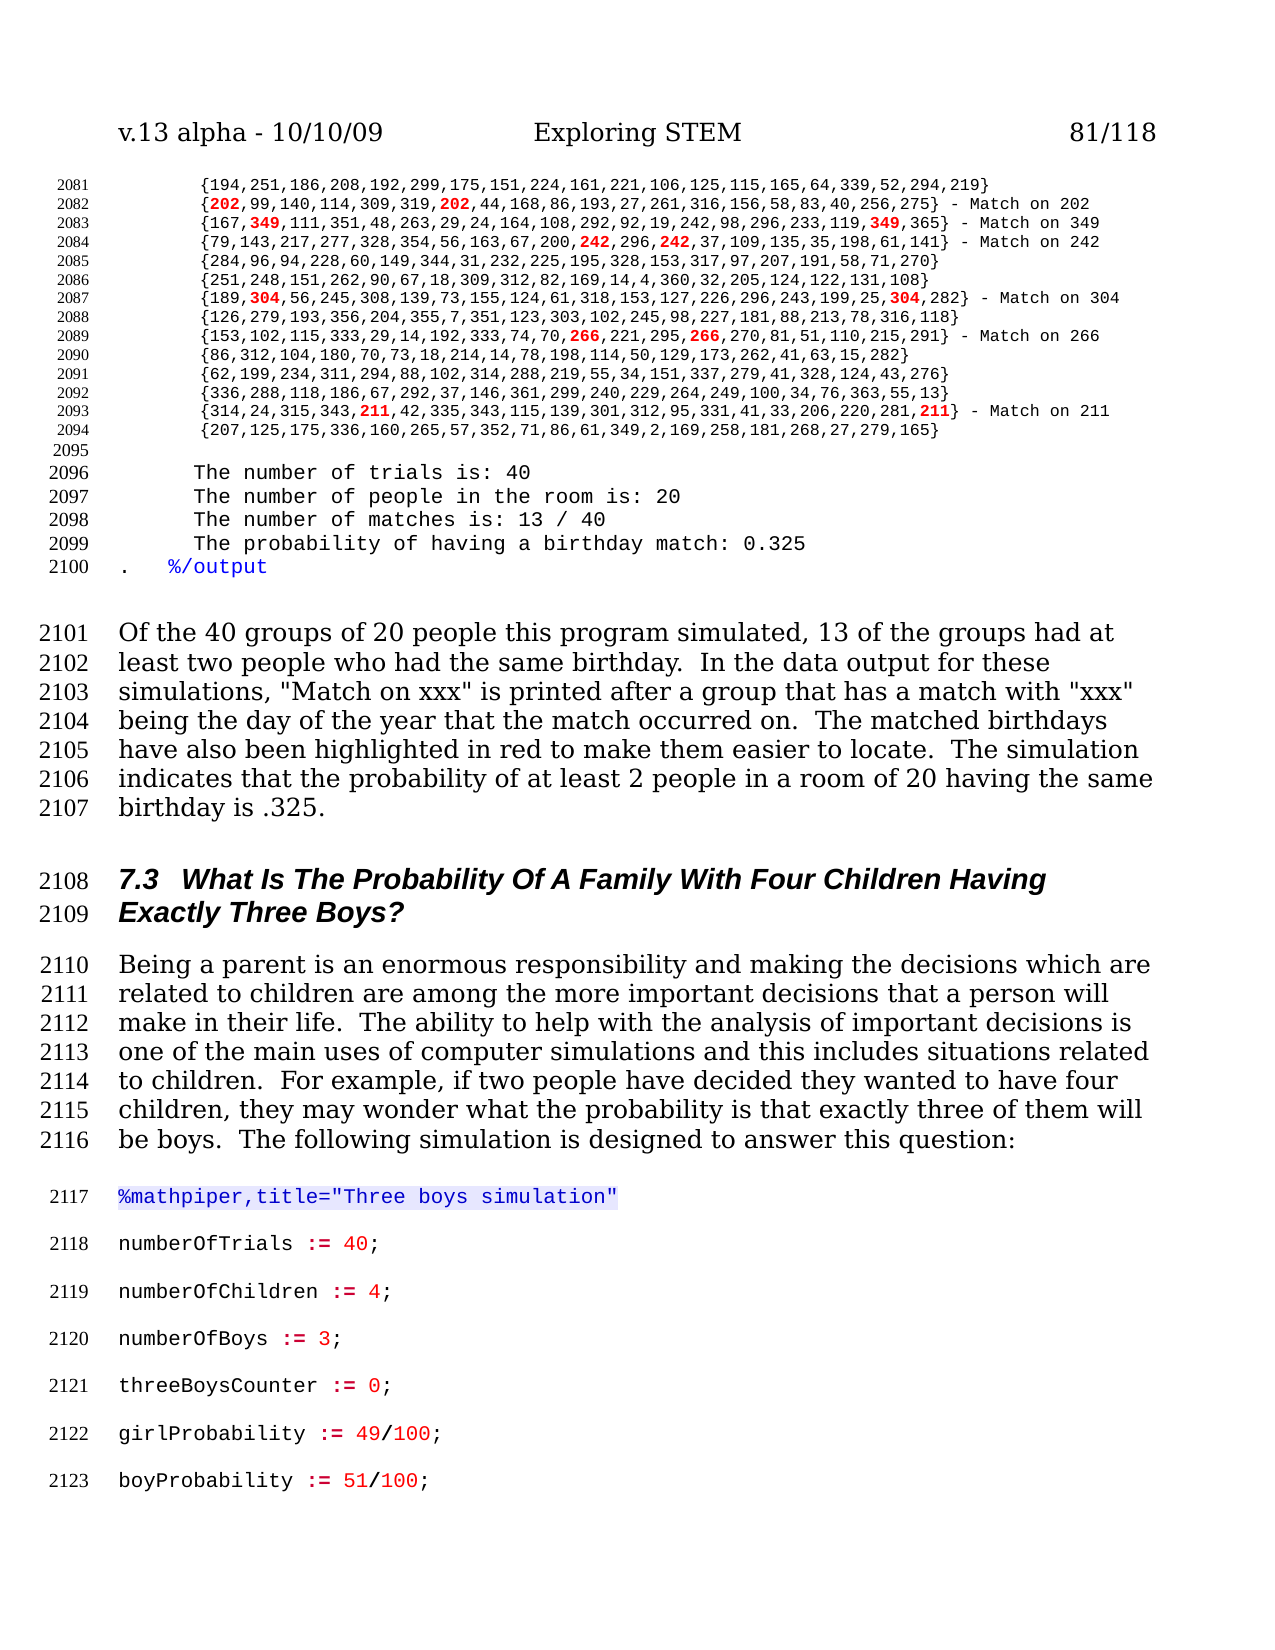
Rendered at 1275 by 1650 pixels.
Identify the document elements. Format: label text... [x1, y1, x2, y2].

text numberOfTrials := 40; [118, 1233, 1157, 1257]
subtitle What Is The Probability Of A Family With Four Children Having Exactly Three Boys? [118, 862, 1157, 929]
text {126,279,193,356,204,355,7,351,123,303,102,245,98,227,181,88,213,78,316,118} [139, 309, 1157, 328]
text {194,251,186,208,192,299,175,151,224,161,221,106,125,115,165,64,339,52,294,219} [139, 177, 1157, 196]
text numberOfChildren := 4; [118, 1281, 1157, 1304]
text Being a parent is an enormous responsibility and making the decisions which are related to children are among the more important decisions that a person will make in their life. The ability to help with the analysis of important decisions is one of the main uses of computer simulations and this includes situations related to children. For example, if two people have decided they wanted to have four children, they may wonder what the probability is that exactly three of them will be boys. The following simulation is designed to answer this question: [118, 950, 1157, 1154]
text {202,99,140,114,309,319,202,44,168,86,193,27,261,316,156,58,83,40,256,275} - Match on 202 [139, 196, 1157, 214]
text {314,24,315,343,211,42,335,343,115,139,301,312,95,331,41,33,206,220,281,211} - Match on 211 [139, 403, 1157, 422]
text {86,312,104,180,70,73,18,214,14,78,198,114,50,129,173,262,41,63,15,282} [139, 346, 1157, 365]
text {167,349,111,351,48,263,29,24,164,108,292,92,19,242,98,296,233,119,349,365} - Match on 349 [139, 214, 1157, 233]
text {336,288,118,186,67,292,37,146,361,299,240,229,264,249,100,34,76,363,55,13} [139, 384, 1157, 403]
text %mathpiper,title="Three boys simulation" [118, 1186, 1157, 1210]
text {79,143,217,277,328,354,56,163,67,200,242,296,242,37,109,135,35,198,61,141} - Match on 242 [139, 233, 1157, 252]
text {62,199,234,311,294,88,102,314,288,219,55,34,151,337,279,41,328,124,43,276} [139, 365, 1157, 384]
text . %/output [118, 557, 1157, 580]
text {153,102,115,333,29,14,192,333,74,70,266,221,295,266,270,81,51,110,215,291} - Match on 266 [139, 328, 1157, 346]
text numberOfBoys := 3; [118, 1328, 1157, 1352]
text {251,248,151,262,90,67,18,309,312,82,169,14,4,360,32,205,124,122,131,108} [139, 271, 1157, 290]
text The probability of having a birthday match: 0.325 [118, 533, 1157, 557]
text {189,304,56,245,308,139,73,155,124,61,318,153,127,226,296,243,199,25,304,282} - Match on 304 [139, 290, 1157, 309]
text The number of people in the room is: 20 [118, 486, 1157, 509]
text Of the 40 groups of 20 people this program simulated, 13 of the groups had at least two people who had the same birthday. In the data output for these simulations, "Match on xxx" is printed after a group that has a match with "xxx" being the day of the year that the match occurred on. The matched birthdays have also been highlighted in red to make them easier to locate. The simulation indicates that the probability of at least 2 people in a room of 20 having the same birthday is .325. [118, 619, 1157, 823]
text The number of trials is: 40 [118, 462, 1157, 486]
text {284,96,94,228,60,149,344,31,232,225,195,328,153,317,97,207,191,58,71,270} [139, 252, 1157, 271]
text boyProbability := 51/100; [118, 1470, 1157, 1493]
text girlProbability := 49/100; [118, 1422, 1157, 1446]
text The number of matches is: 13 / 40 [118, 509, 1157, 533]
text threeBoysCounter := 0; [118, 1375, 1157, 1399]
text {207,125,175,336,160,265,57,352,71,86,61,349,2,169,258,181,268,27,279,165} [139, 422, 1157, 441]
